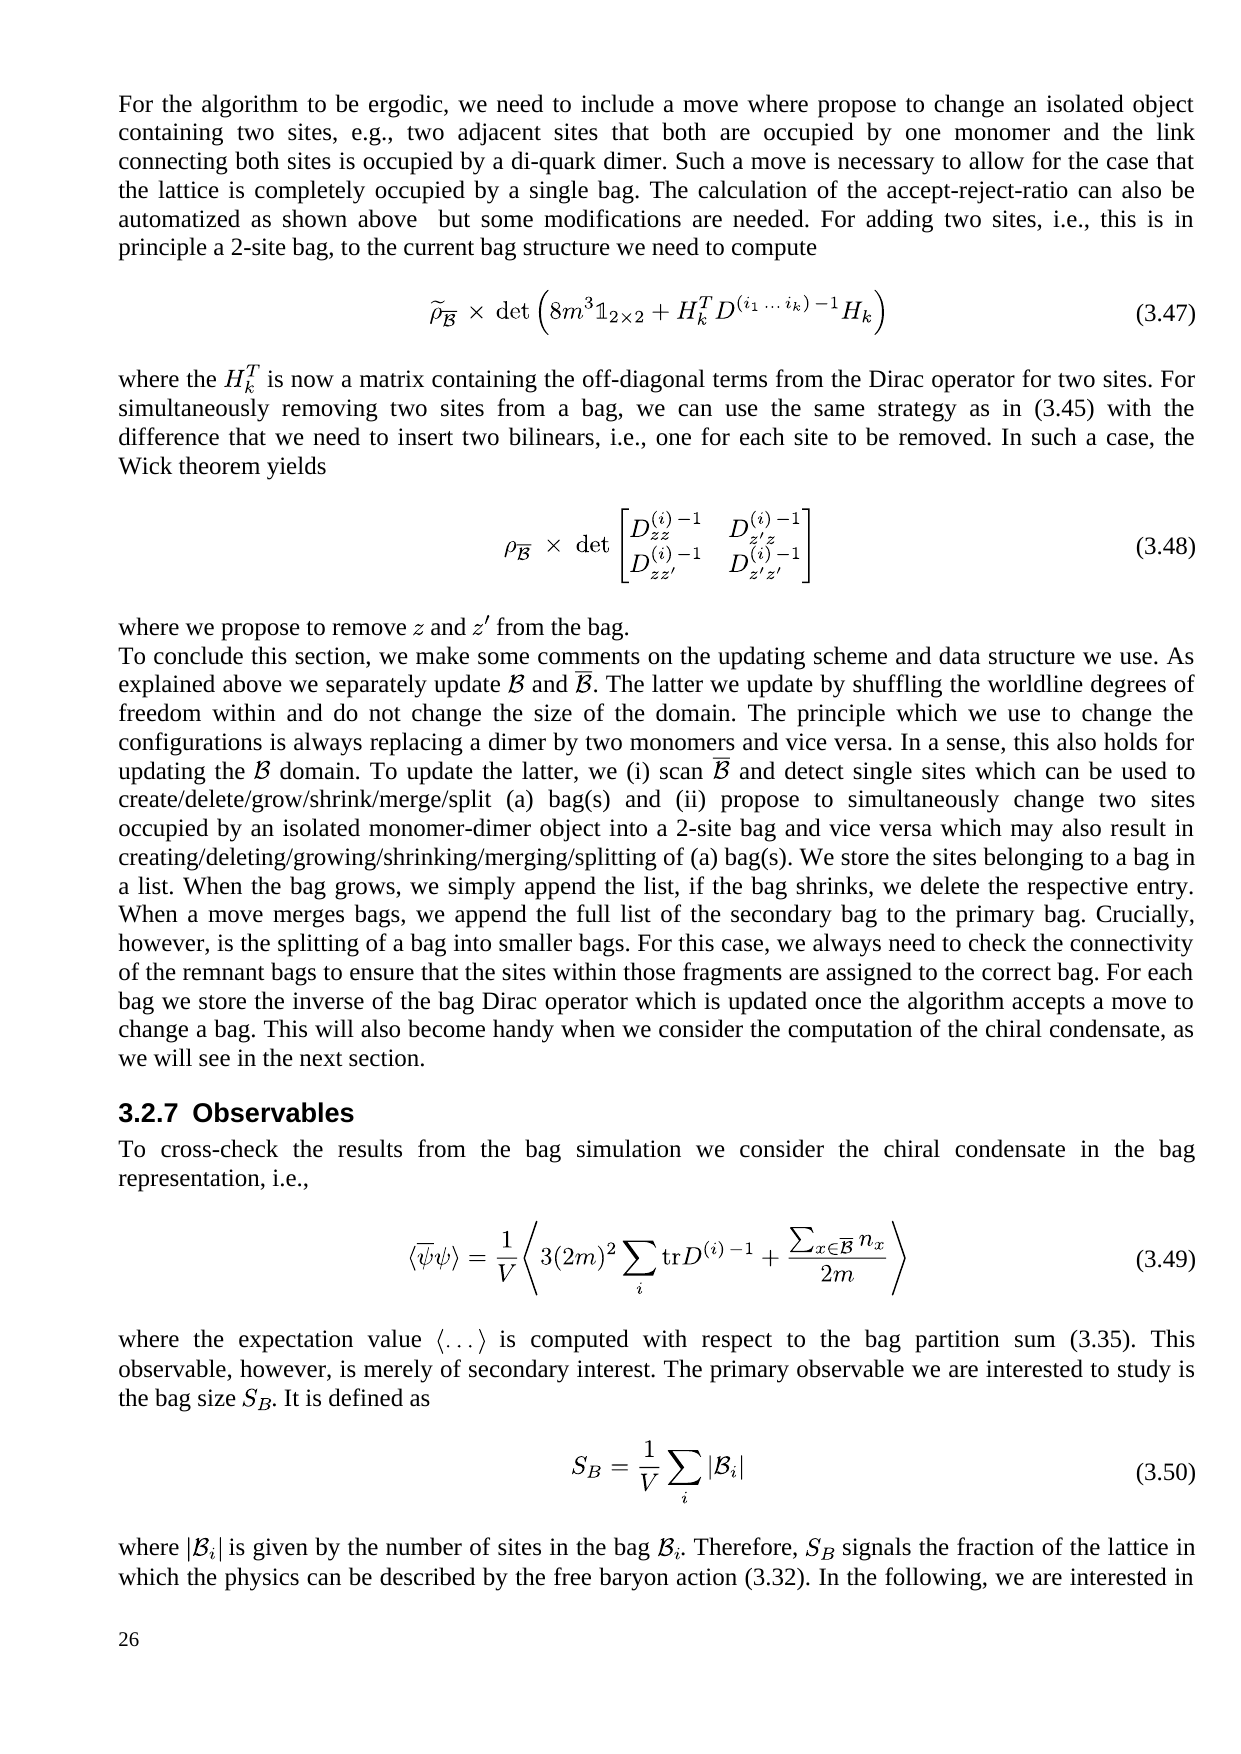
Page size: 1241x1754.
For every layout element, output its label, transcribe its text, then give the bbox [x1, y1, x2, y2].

text (3.48) [810, 508, 1196, 583]
subtitle Observables [118, 1097, 1196, 1128]
text [118, 508, 621, 583]
text [118, 290, 546, 335]
text where we propose to remove and from the bag. [118, 612, 1196, 641]
text where the is now a matrix containing the off-diagonal terms from the Dirac operator for two sites. For simultaneously removing two sites from a bag, we can use the same strategy as in (3.45) with the difference that we need to insert two bilinears, i.e., one for each site to be removed. In such a case, the Wick theorem yields [118, 364, 1196, 479]
text where is given by the number of sites in the bag . Therefore, signals the fraction of the lattice in which the physics can be described by the free baryon action (3.32). In the following, we are interested in [118, 1532, 1196, 1591]
text (3.49) [894, 1221, 1196, 1296]
text For the algorithm to be ergodic, we need to include a move where propose to change an isolated object containing two sites, e.g., two adjacent sites that both are occupied by one monomer and the link connecting both sites is occupied by a di-quark dimer. Such a move is necessary to allow for the case that the lattice is completely occupied by a single bag. The calculation of the accept-reject-ratio can also be automatized as shown above but some modifications are needed. For adding two sites, i.e., this is in principle a 2-site bag, to the current bag structure we need to compute [118, 89, 1196, 261]
text (3.50) [651, 1440, 1196, 1503]
text To cross-check the results from the bag simulation we consider the chiral condensate in the bag representation, i.e., [118, 1134, 1196, 1192]
text To conclude this section, we make some comments on the updating scheme and data structure we use. As explained above we separately update and . The latter we update by shuffling the worldline degrees of freedom within and do not change the size of the domain. The principle which we use to change the configurations is always replacing a dimer by two monomers and vice versa. In a sense, this also holds for updating the domain. To update the latter, we (i) scan and detect single sites which can be used to create/delete/grow/shrink/merge/split (a) bag(s) and (ii) propose to simultaneously change two sites occupied by an isolated monomer-dimer object into a 2-site bag and vice versa which may also result in creating/deleting/growing/shrinking/merging/splitting of (a) bag(s). We store the sites belonging to a bag in a list. When the bag grows, we simply append the list, if the bag shrinks, we delete the respective entry. When a move merges bags, we append the full list of the secondary bag to the primary bag. Crucially, however, is the splitting of a bag into smaller bags. For this case, we always need to check the connectivity of the remnant bags to ensure that the sites within those fragments are assigned to the correct bag. For each bag we store the inverse of the bag Dirac operator which is updated once the algorithm accepts a move to change a bag. This will also become handy when we consider the computation of the chiral condensate, as we will see in the next section. [118, 641, 1196, 1072]
text [118, 1440, 648, 1503]
text where the expectation value is computed with respect to the bag partition sum (3.35). This observable, however, is merely of secondary interest. The primary observable we are interested to study is the bag size . It is defined as [118, 1324, 1196, 1411]
text (3.47) [877, 290, 1196, 335]
text [118, 1221, 536, 1296]
